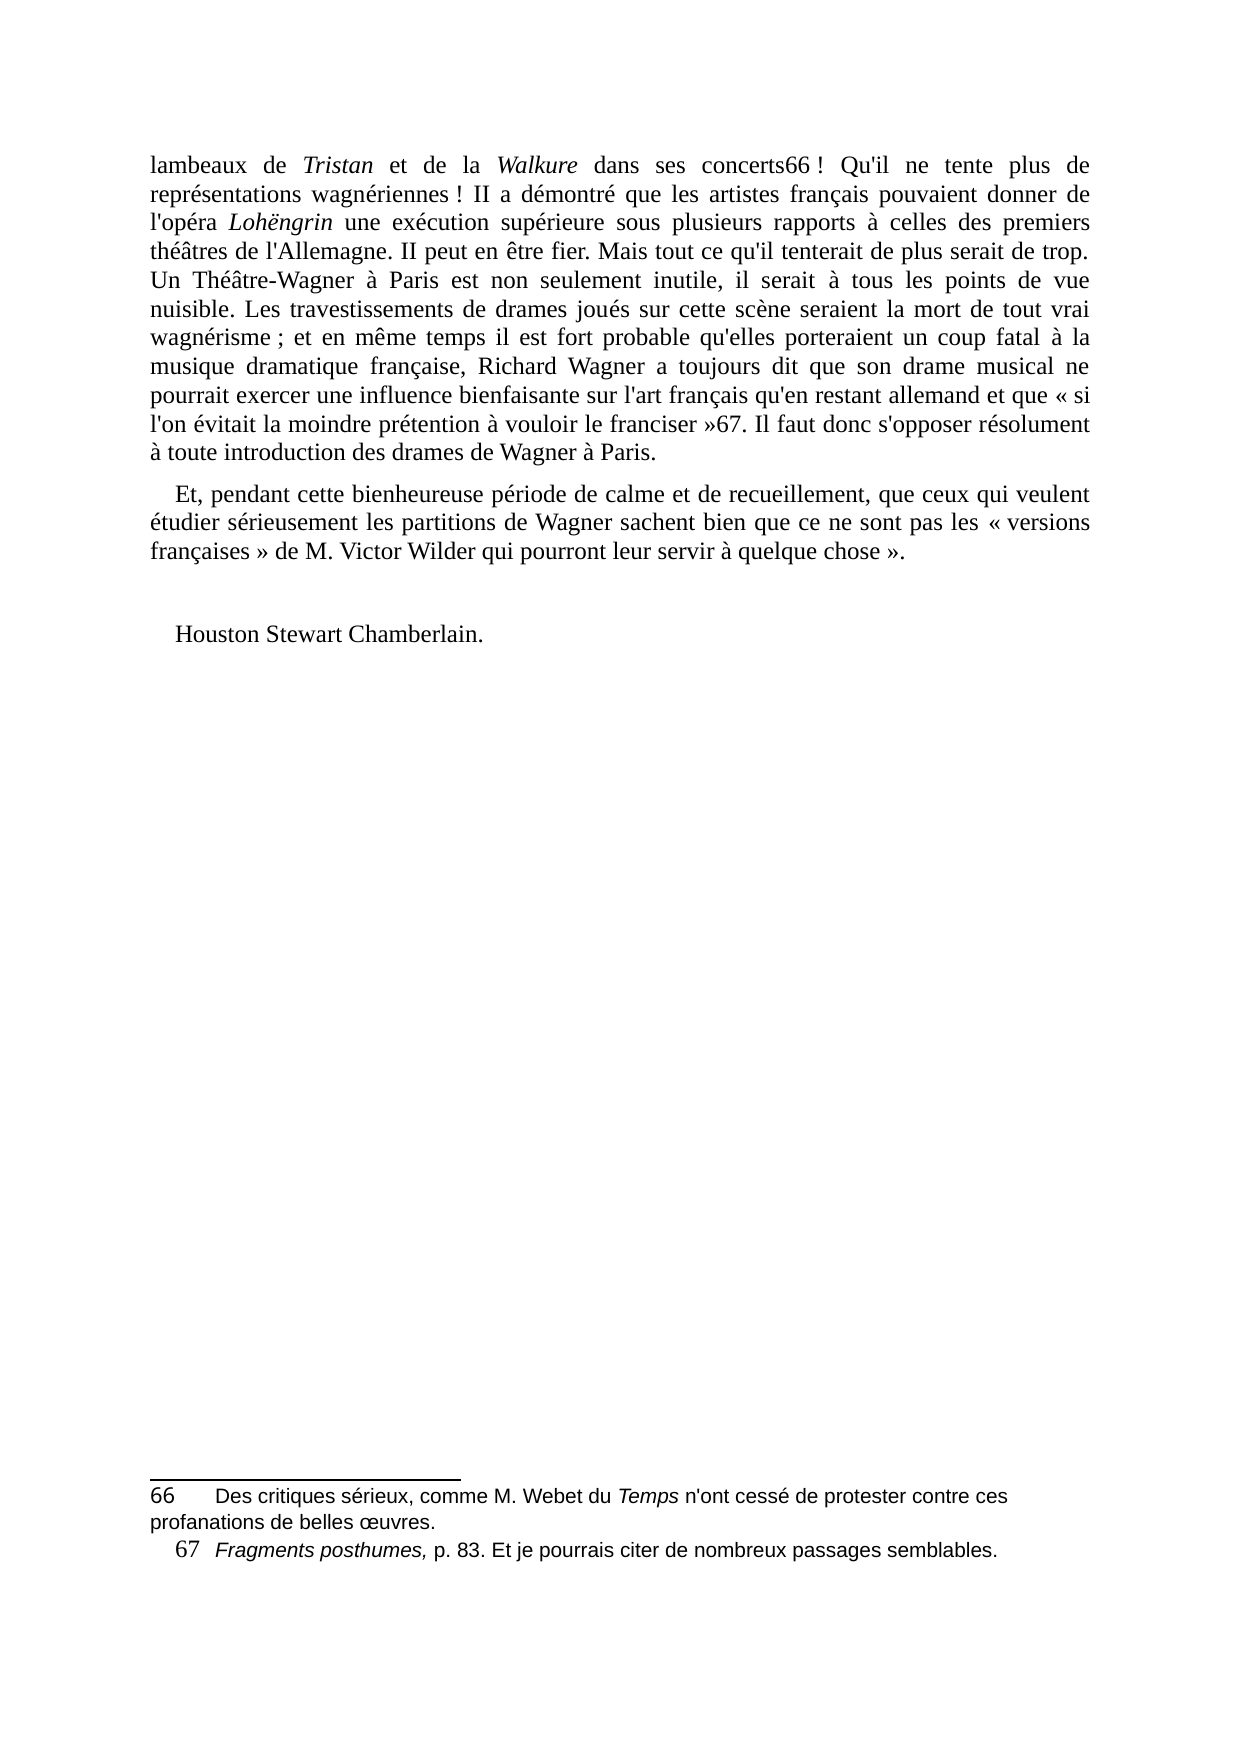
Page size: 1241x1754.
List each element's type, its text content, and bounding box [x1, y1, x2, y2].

text Des critiques sérieux, comme M. Webet du Temps n'ont cessé de protester contre ces profanations de belles œuvres. [150, 1480, 1090, 1534]
text Houston Stewart Chamberlain. [150, 619, 1090, 647]
text Et, pendant cette bienheureuse période de calme et de recueillement, que ceux qui veulent étudier sérieusement les partitions de Wagner sachent bien que ce ne sont pas les « versions françaises » de M. Victor Wilder qui pourront leur servir à quelque chose ». [150, 479, 1090, 565]
text Fragments posthumes, p. 83. Et je pourrais citer de nombreux passages semblables. [150, 1534, 1090, 1563]
text lambeaux de Tristan et de la Walkure dans ses concerts ! Qu'il ne tente plus de représentations wagnériennes ! II a démontré que les artistes français pouvaient donner de l'opéra Lohëngrin une exécution supérieure sous plusieurs rapports à celles des premiers théâtres de l'Allemagne. II peut en être fier. Mais tout ce qu'il tenterait de plus serait de trop. Un Théâtre-Wagner à Paris est non seulement inutile, il serait à tous les points de vue nuisible. Les travestissements de drames joués sur cette scène seraient la mort de tout vrai wagnérisme ; et en même temps il est fort probable qu'elles porteraient un coup fatal à la musique dramatique française, Richard Wagner a toujours dit que son drame musical ne pourrait exercer une influence bienfaisante sur l'art français qu'en restant allemand et que « si l'on évitait la moindre prétention à vouloir le franciser ». Il faut donc s'opposer résolument à toute introduction des drames de Wagner à Paris. [150, 150, 1090, 466]
